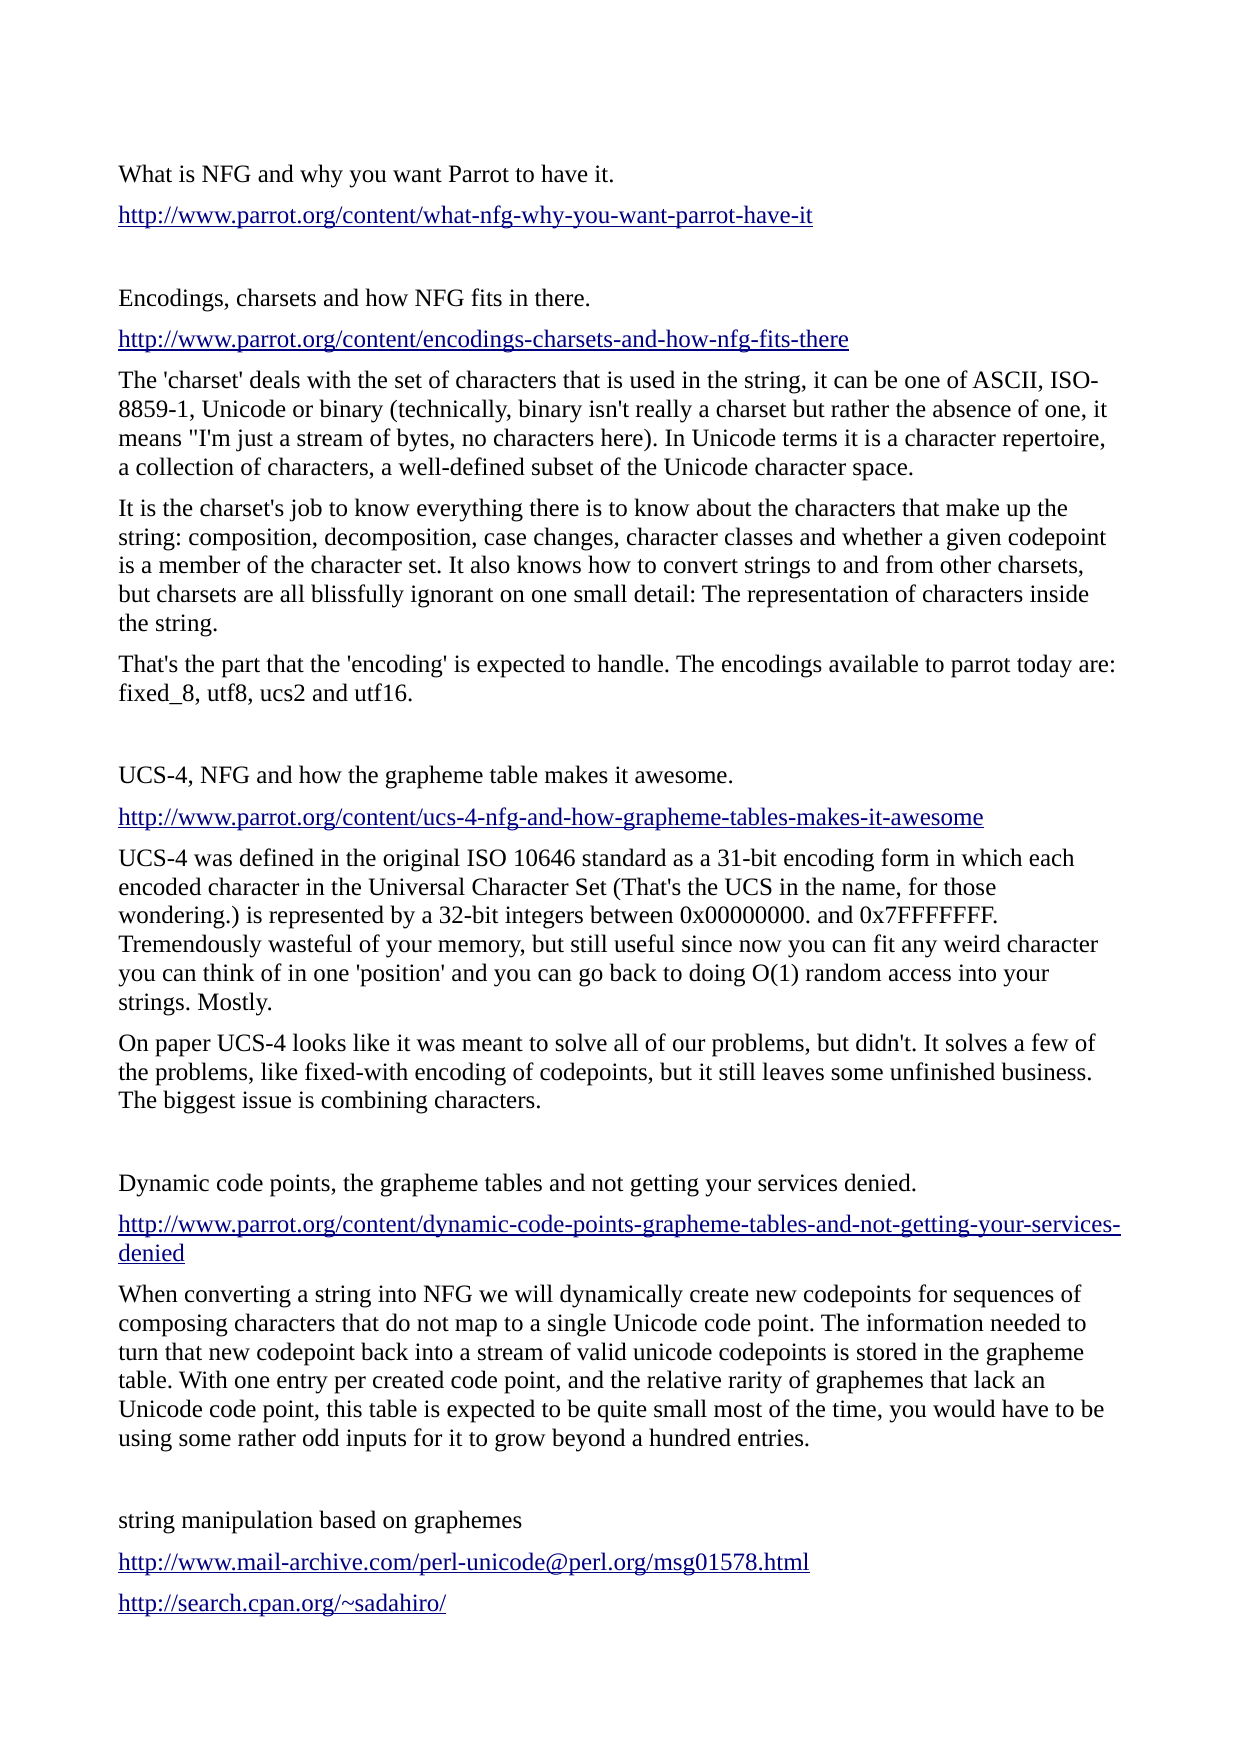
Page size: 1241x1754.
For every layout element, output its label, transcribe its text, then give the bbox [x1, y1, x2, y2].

text UCS-4, NFG and how the grapheme table makes it awesome. [118, 761, 1122, 789]
text On paper UCS-4 looks like it was meant to solve all of our problems, but didn't. It solves a few of the problems, like fixed-with encoding of codepoints, but it still leaves some unfinished business. The biggest issue is combining characters. [118, 1028, 1122, 1114]
text Dynamic code points, the grapheme tables and not getting your services denied. [118, 1168, 1122, 1197]
text http://www.parrot.org/content/what-nfg-why-you-want-parrot-have-it [118, 201, 1122, 229]
text That's the part that the 'encoding' is expected to handle. The encodings available to parrot today are: fixed_8, utf8, ucs2 and utf16. [118, 649, 1122, 707]
text http://search.cpan.org/~sadahiro/ [118, 1588, 1122, 1617]
text When converting a string into NFG we will dynamically create new codepoints for sequences of composing characters that do not map to a single Unicode code point. The information needed to turn that new codepoint back into a stream of valid unicode codepoints is stored in the grapheme table. With one entry per created code point, and the relative rarity of graphemes that lack an Unicode code point, this table is expected to be quite small most of the time, you would have to be using some rather odd inputs for it to grow beyond a hundred entries. [118, 1279, 1122, 1452]
text Encodings, charsets and how NFG fits in there. [118, 283, 1122, 312]
text http://www.mail-archive.com/perl-unicode@perl.org/msg01578.html [118, 1547, 1122, 1576]
text What is NFG and why you want Parrot to have it. [118, 159, 1122, 188]
text The 'charset' deals with the set of characters that is used in the string, it can be one of ASCII, ISO-8859-1, Unicode or binary (technically, binary isn't really a charset but rather the absence of one, it means "I'm just a stream of bytes, no characters here). In Unicode terms it is a character repertoire, a collection of characters, a well-defined subset of the Unicode character space. [118, 366, 1122, 481]
text UCS-4 was defined in the original ISO 10646 standard as a 31-bit encoding form in which each encoded character in the Universal Character Set (That's the UCS in the name, for those wondering.) is represented by a 32-bit integers between 0x00000000. and 0x7FFFFFFF. Tremendously wasteful of your memory, but still useful since now you can fit any weird character you can think of in one 'position' and you can go back to doing O(1) random access into your strings. Mostly. [118, 843, 1122, 1016]
text http://www.parrot.org/content/ucs-4-nfg-and-how-grapheme-tables-makes-it-awesome [118, 802, 1122, 831]
text string manipulation based on graphemes [118, 1506, 1122, 1534]
text http://www.parrot.org/content/encodings-charsets-and-how-nfg-fits-there [118, 324, 1122, 353]
text It is the charset's job to know everything there is to know about the characters that make up the string: composition, decomposition, case changes, character classes and whether a given codepoint is a member of the character set. It also knows how to convert strings to and from other charsets, but charsets are all blissfully ignorant on one small detail: The representation of characters inside the string. [118, 493, 1122, 637]
text http://www.parrot.org/content/dynamic-code-points-grapheme-tables-and-not-getting-your-services-denied [118, 1209, 1122, 1267]
